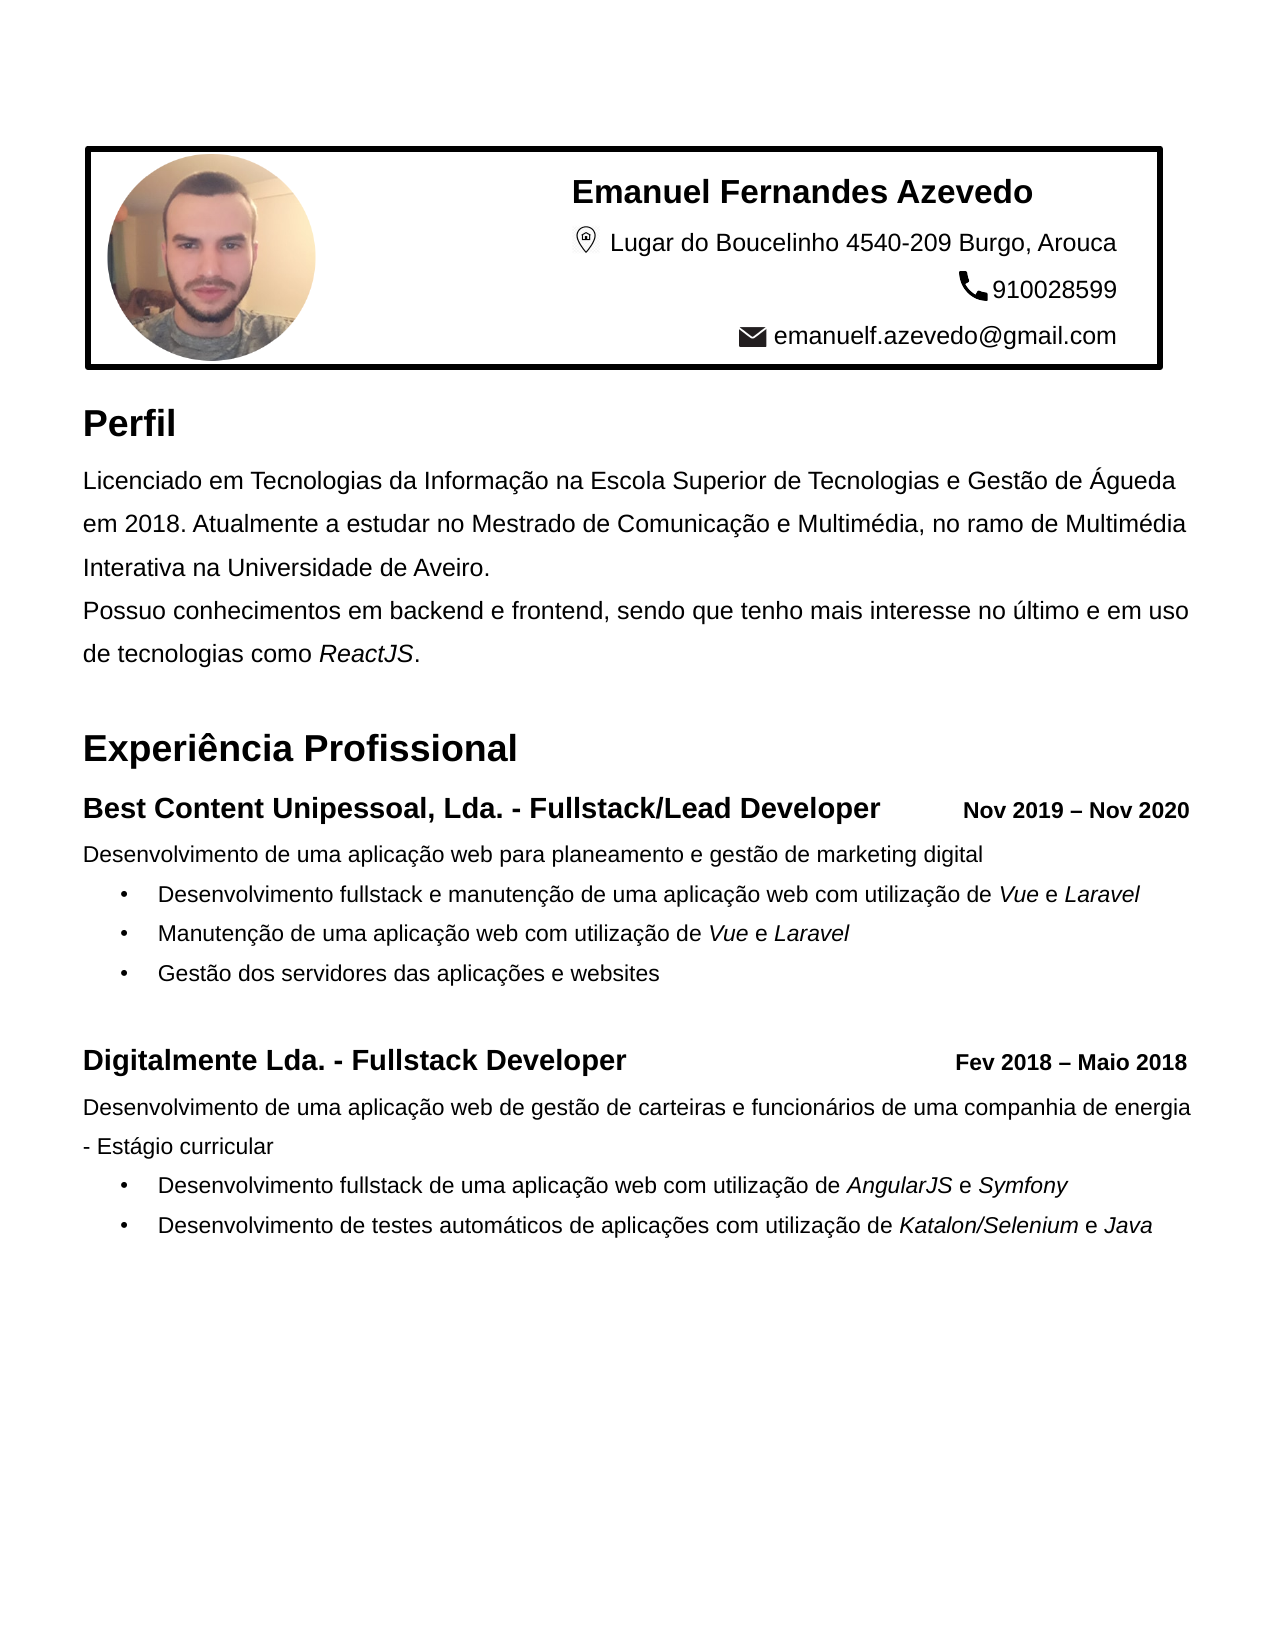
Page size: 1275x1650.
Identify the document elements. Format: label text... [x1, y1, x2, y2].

text Licenciado em Tecnologias da Informação na Escola Superior de Tecnologias e Gestão de Águeda em 2018. Atualmente a estudar no Mestrado de Comunicação e Multimédia, no ramo de Multimédia Interativa na Universidade de Aveiro. [83, 466, 1192, 581]
list Manutenção de uma aplicação web com utilização de Vue e Laravel [120, 920, 1192, 946]
picture [959, 271, 988, 301]
text Perfil [83, 402, 1192, 445]
text Possuo conhecimentos em backend e frontend, sendo que tenho mais interesse no último e em uso de tecnologias como ReactJS. [83, 596, 1192, 668]
list Desenvolvimento fullstack e manutenção de uma aplicação web com utilização de Vue e Laravel [120, 881, 1192, 907]
list Desenvolvimento fullstack de uma aplicação web com utilização de AngularJS e Symfony [120, 1172, 1192, 1199]
list Gestão dos servidores das aplicações e websites [120, 959, 1192, 986]
picture [739, 323, 767, 351]
picture [571, 225, 600, 254]
list Desenvolvimento de testes automáticos de aplicações com utilização de Katalon/Selenium e Java [120, 1212, 1192, 1238]
text Digitalmente Lda. - Fullstack Developer Fev 2018 – Maio 2018 [83, 1043, 1192, 1077]
text Best Content Unipessoal, Lda. - Fullstack/Lead Developer Nov 2019 – Nov 2020 [83, 791, 1192, 824]
text Experiência Profissional [83, 726, 1192, 769]
picture [103, 150, 318, 364]
text Desenvolvimento de uma aplicação web para planeamento e gestão de marketing digital [83, 841, 1192, 867]
text Desenvolvimento de uma aplicação web de gestão de carteiras e funcionários de uma companhia de energia - Estágio curricular [83, 1093, 1192, 1159]
